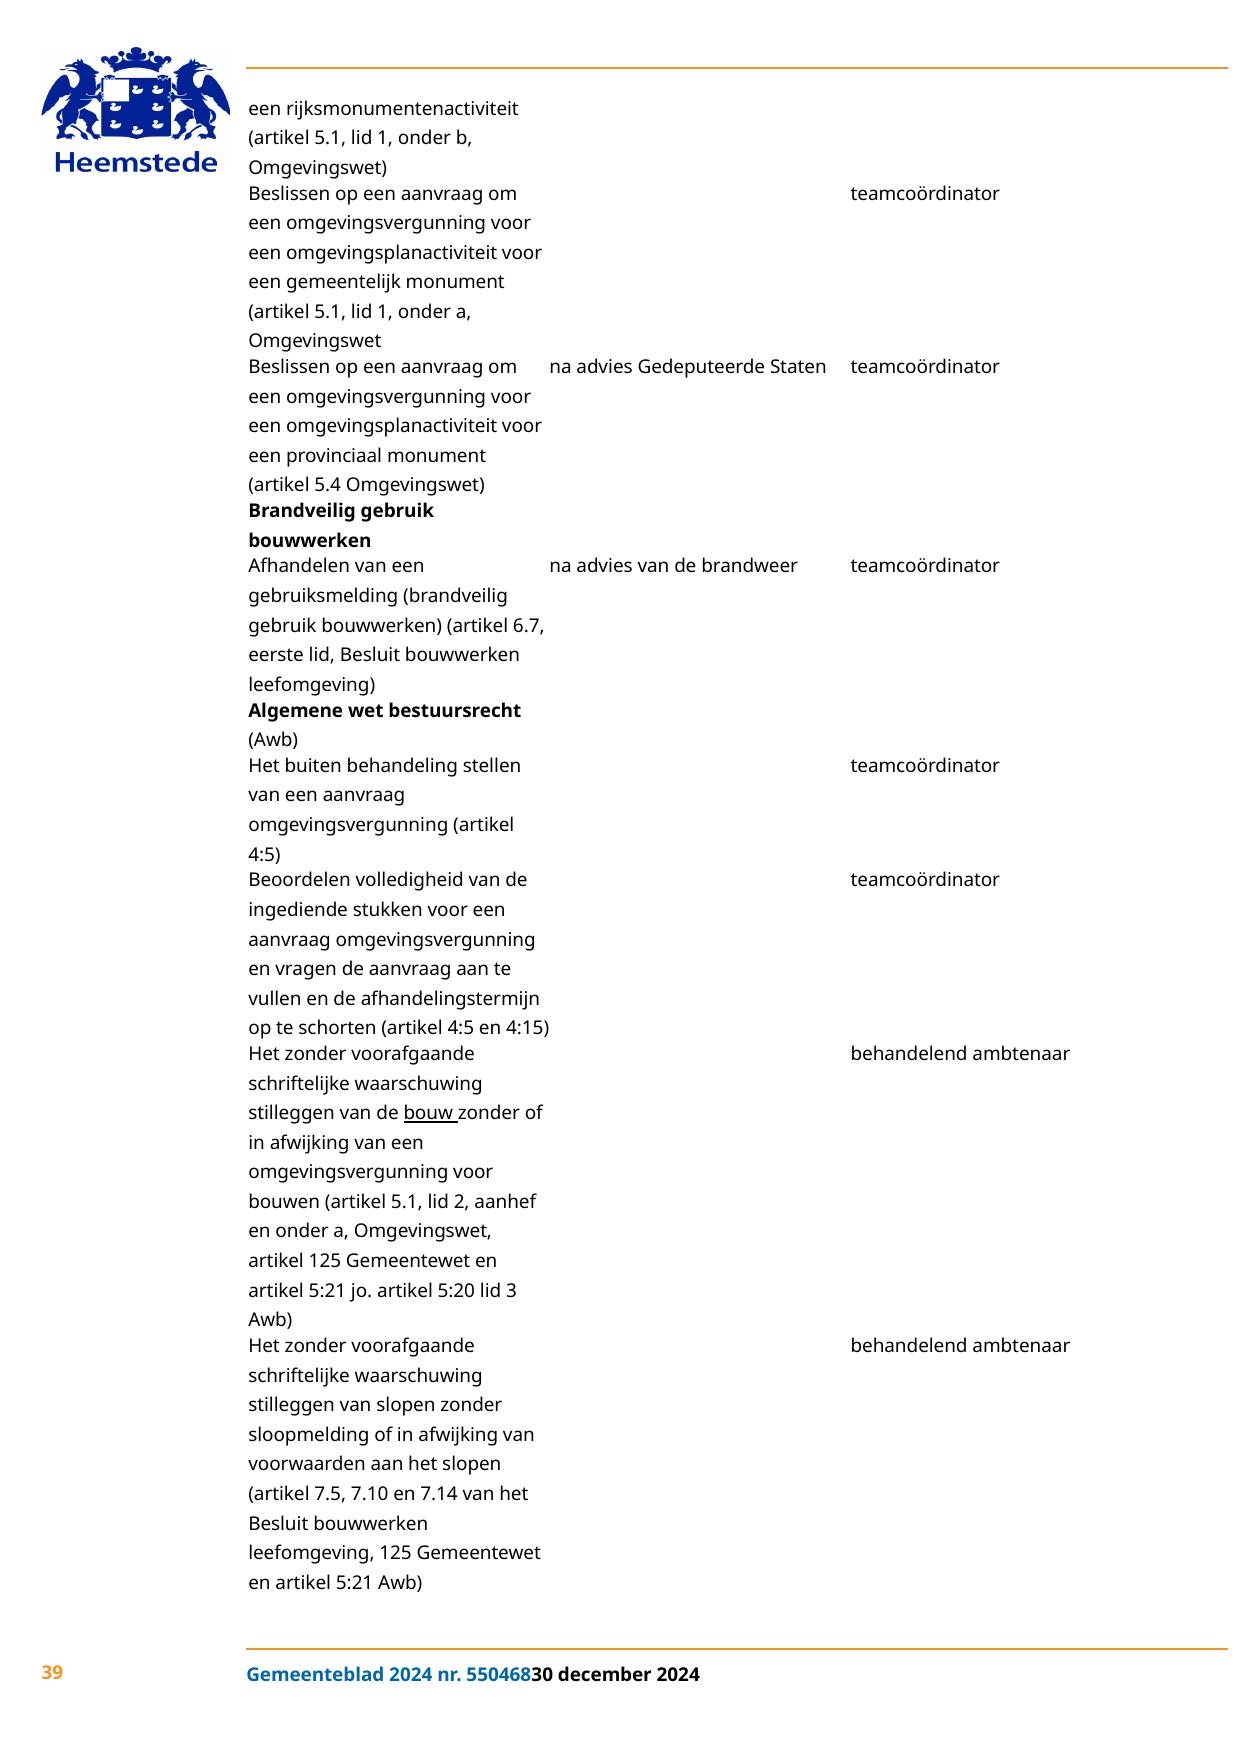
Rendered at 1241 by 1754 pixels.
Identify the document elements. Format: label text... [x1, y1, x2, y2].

table_cell teamcoördinator [850, 353, 1152, 497]
picture [41, 47, 231, 172]
table_cell teamcoördinator [850, 752, 1152, 867]
table_cell [549, 1040, 850, 1332]
table_cell Beoordelen volledigheid van de ingediende stukken voor een aanvraag omgevingsvergunning en vragen de aanvraag aan te vullen en de afhandelingstermijn op te schorten (artikel 4:5 en 4:15) [248, 867, 549, 1040]
table_cell [549, 95, 850, 180]
table_cell Beslissen op een aanvraag om een omgevingsvergunning voor een omgevingsplanactiviteit voor een provinciaal monument (artikel 5.4 Omgevingswet) [248, 353, 549, 497]
table_cell [549, 498, 850, 553]
table_cell behandelend ambtenaar [850, 1040, 1152, 1332]
table_cell [549, 180, 850, 353]
table_cell [549, 752, 850, 867]
table_cell na advies van de brandweer [549, 553, 850, 697]
table_cell behandelend ambtenaar [850, 1332, 1152, 1594]
table_cell Het zonder voorafgaande schriftelijke waarschuwing stilleggen van de bouw zonder of in afwijking van een omgevingsvergunning voor bouwen (artikel 5.1, lid 2, aanhef en onder a, Omgevingswet, artikel 125 Gemeentewet en artikel 5:21 jo. artikel 5:20 lid 3 Awb) [248, 1040, 549, 1332]
table_cell Het zonder voorafgaande schriftelijke waarschuwing stilleggen van slopen zonder sloopmelding of in afwijking van voorwaarden aan het slopen (artikel 7.5, 7.10 en 7.14 van het Besluit bouwwerken leefomgeving, 125 Gemeentewet en artikel 5:21 Awb) [248, 1332, 549, 1594]
table_cell een rijksmonumentenactiviteit (artikel 5.1, lid 1, onder b, Omgevingswet) [248, 95, 549, 180]
table_cell teamcoördinator [850, 553, 1152, 697]
table_cell Algemene wet bestuursrecht (Awb) [248, 697, 549, 752]
table_cell Afhandelen van een gebruiksmelding (brandveilig gebruik bouwwerken) (artikel 6.7, eerste lid, Besluit bouwwerken leefomgeving) [248, 553, 549, 697]
table_cell teamcoördinator [850, 867, 1152, 1040]
table_cell [850, 498, 1152, 553]
table_cell [549, 697, 850, 752]
table_cell Brandveilig gebruik bouwwerken [248, 498, 549, 553]
table_cell na advies Gedeputeerde Staten [549, 353, 850, 497]
table_cell [549, 1332, 850, 1594]
table_cell Het buiten behandeling stellen van een aanvraag omgevingsvergunning (artikel 4:5) [248, 752, 549, 867]
table_cell [549, 867, 850, 1040]
table_cell [850, 95, 1152, 180]
table_cell Beslissen op een aanvraag om een omgevingsvergunning voor een omgevingsplanactiviteit voor een gemeentelijk monument (artikel 5.1, lid 1, onder a, Omgevingswet [248, 180, 549, 353]
table_cell teamcoördinator [850, 180, 1152, 353]
table_cell [850, 697, 1152, 752]
